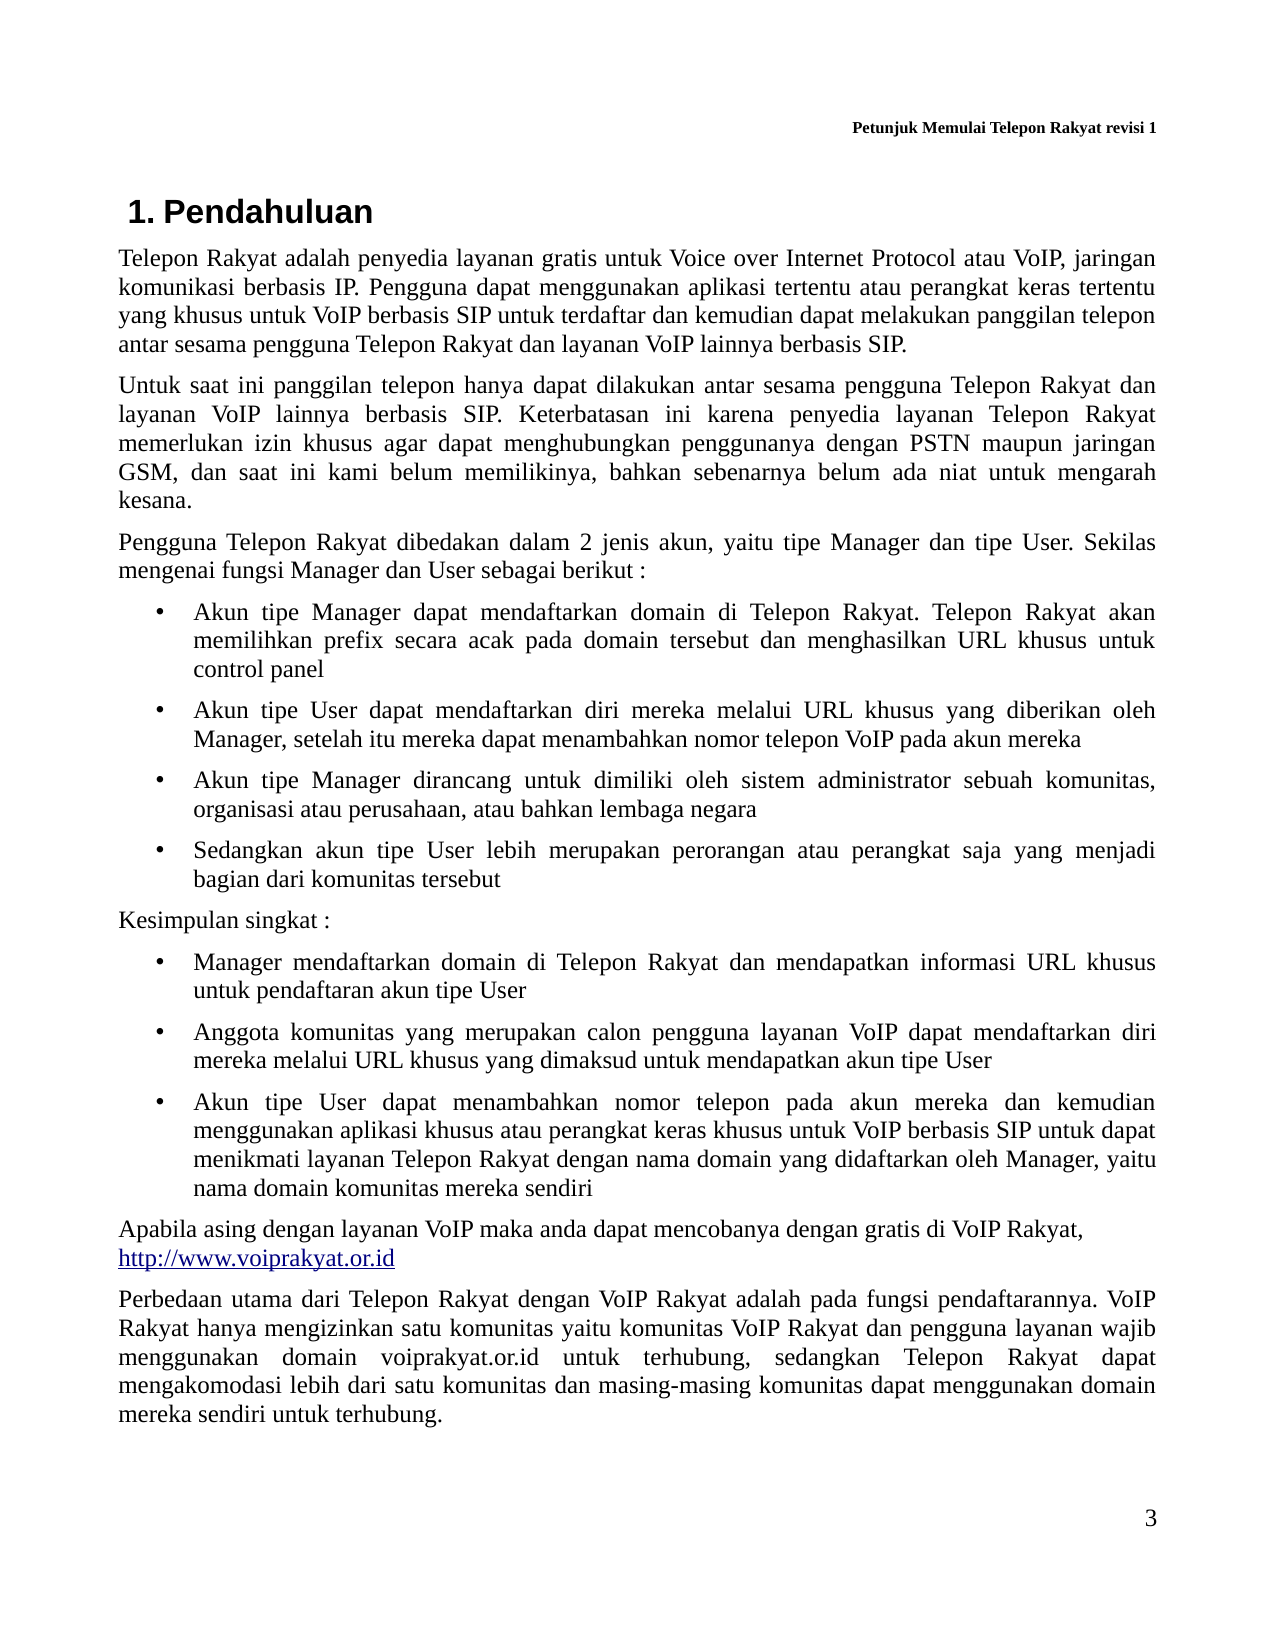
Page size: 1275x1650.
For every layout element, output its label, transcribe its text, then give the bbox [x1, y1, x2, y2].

list Akun tipe Manager dirancang untuk dimiliki oleh sistem administrator sebuah komunitas, organisasi atau perusahaan, atau bahkan lembaga negara [156, 765, 1157, 823]
text Untuk saat ini panggilan telepon hanya dapat dilakukan antar sesama pengguna Telepon Rakyat dan layanan VoIP lainnya berbasis SIP. Keterbatasan ini karena penyedia layanan Telepon Rakyat memerlukan izin khusus agar dapat menghubungkan penggunanya dengan PSTN maupun jaringan GSM, dan saat ini kami belum memilikinya, bahkan sebenarnya belum ada niat untuk mengarah kesana. [118, 370, 1157, 514]
subtitle Pendahuluan [118, 192, 1157, 230]
list Anggota komunitas yang merupakan calon pengguna layanan VoIP dapat mendaftarkan diri mereka melalui URL khusus yang dimaksud untuk mendapatkan akun tipe User [156, 1017, 1157, 1074]
text Telepon Rakyat adalah penyedia layanan gratis untuk Voice over Internet Protocol atau VoIP, jaringan komunikasi berbasis IP. Pengguna dapat menggunakan aplikasi tertentu atau perangkat keras tertentu yang khusus untuk VoIP berbasis SIP untuk terdaftar dan kemudian dapat melakukan panggilan telepon antar sesama pengguna Telepon Rakyat dan layanan VoIP lainnya berbasis SIP. [118, 243, 1157, 358]
text Apabila asing dengan layanan VoIP maka anda dapat mencobanya dengan gratis di VoIP Rakyat, http://www.voiprakyat.or.id [118, 1214, 1157, 1272]
text Perbedaan utama dari Telepon Rakyat dengan VoIP Rakyat adalah pada fungsi pendaftarannya. VoIP Rakyat hanya mengizinkan satu komunitas yaitu komunitas VoIP Rakyat dan pengguna layanan wajib menggunakan domain voiprakyat.or.id untuk terhubung, sedangkan Telepon Rakyat dapat mengakomodasi lebih dari satu komunitas dan masing-masing komunitas dapat menggunakan domain mereka sendiri untuk terhubung. [118, 1284, 1157, 1428]
text Pengguna Telepon Rakyat dibedakan dalam 2 jenis akun, yaitu tipe Manager dan tipe User. Sekilas mengenai fungsi Manager dan User sebagai berikut : [118, 527, 1157, 584]
list Akun tipe Manager dapat mendaftarkan domain di Telepon Rakyat. Telepon Rakyat akan memilihkan prefix secara acak pada domain tersebut dan menghasilkan URL khusus untuk control panel [156, 597, 1157, 683]
list Sedangkan akun tipe User lebih merupakan perorangan atau perangkat saja yang menjadi bagian dari komunitas tersebut [156, 835, 1157, 893]
list Akun tipe User dapat menambahkan nomor telepon pada akun mereka dan kemudian menggunakan aplikasi khusus atau perangkat keras khusus untuk VoIP berbasis SIP untuk dapat menikmati layanan Telepon Rakyat dengan nama domain yang didaftarkan oleh Manager, yaitu nama domain komunitas mereka sendiri [156, 1087, 1157, 1202]
list Akun tipe User dapat mendaftarkan diri mereka melalui URL khusus yang diberikan oleh Manager, setelah itu mereka dapat menambahkan nomor telepon VoIP pada akun mereka [156, 695, 1157, 753]
text Kesimpulan singkat : [118, 905, 1157, 934]
list Manager mendaftarkan domain di Telepon Rakyat dan mendapatkan informasi URL khusus untuk pendaftaran akun tipe User [156, 947, 1157, 1004]
